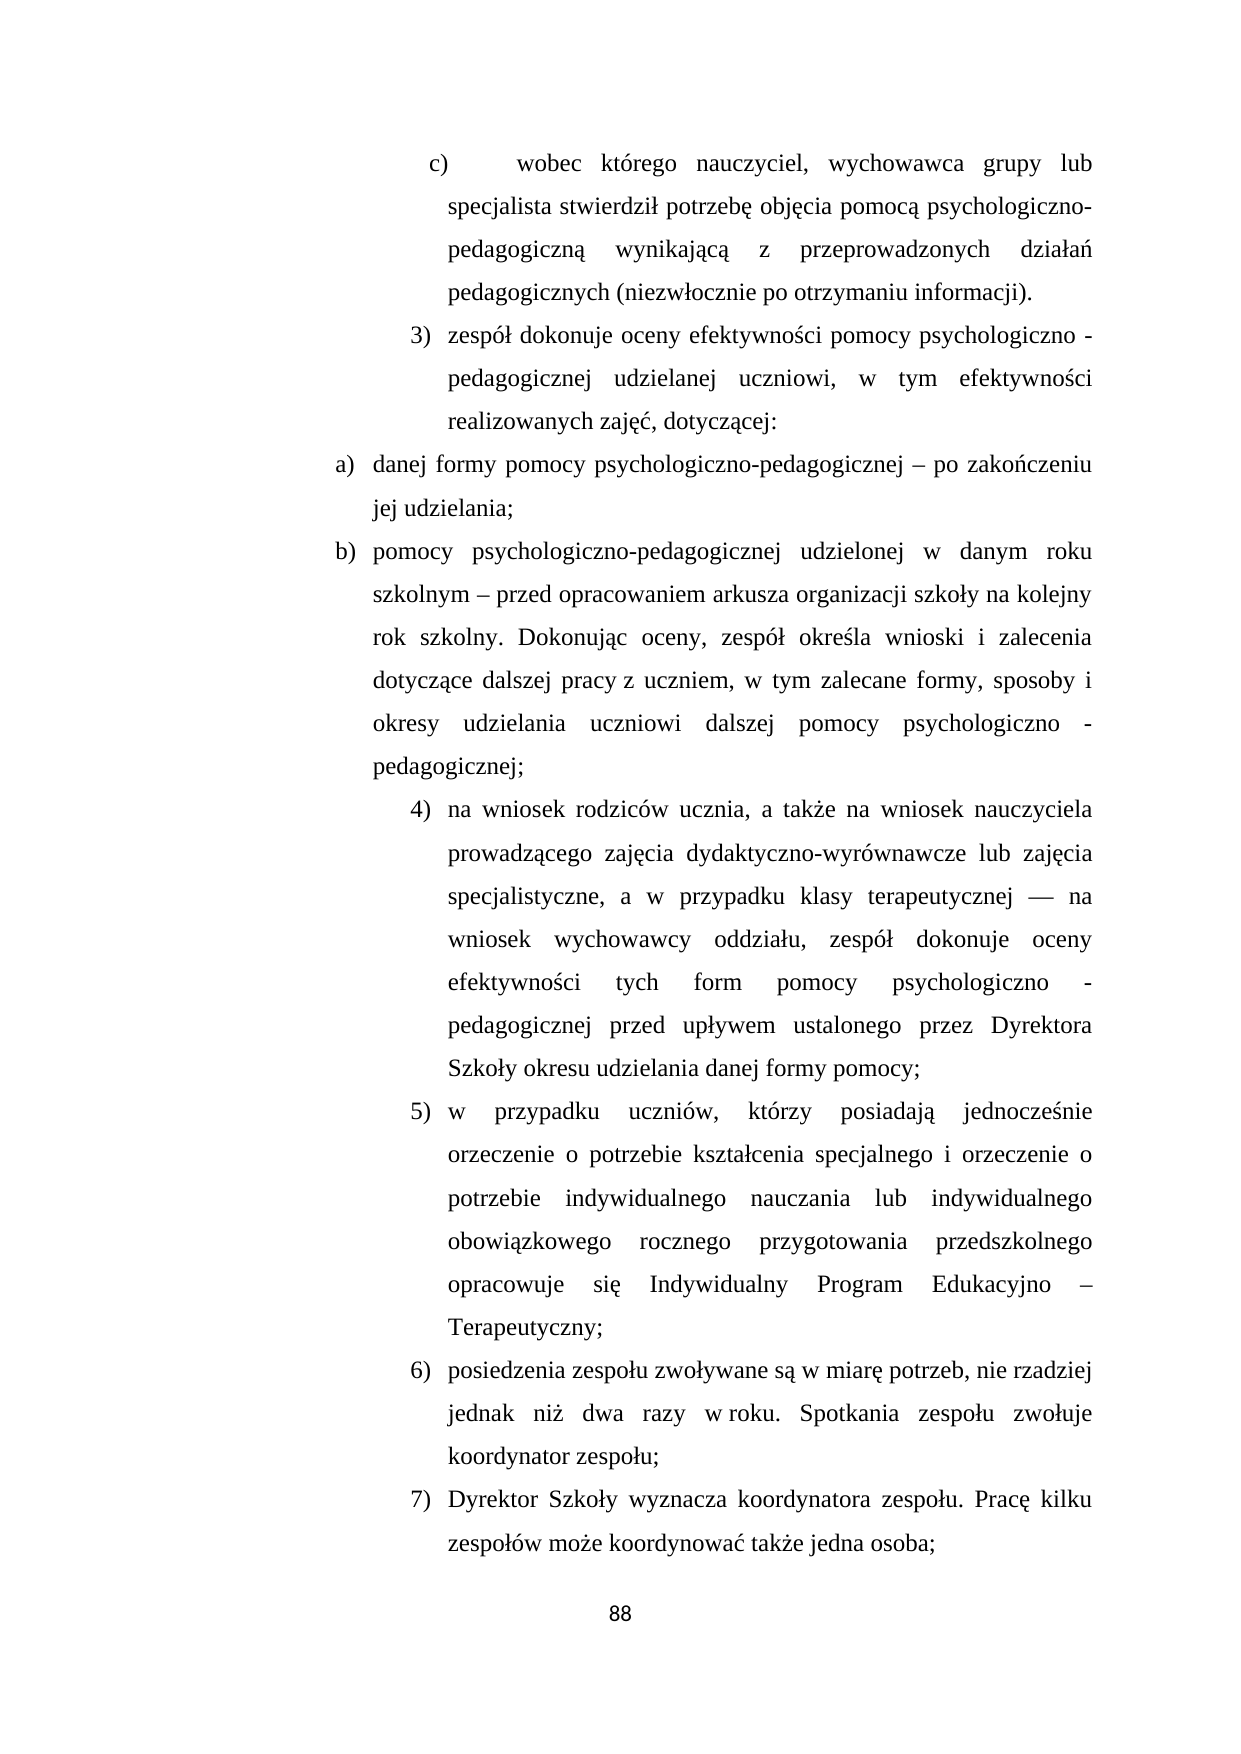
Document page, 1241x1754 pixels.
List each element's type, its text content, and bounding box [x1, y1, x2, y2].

list posiedzenia zespołu zwoływane są w miarę potrzeb, nie rzadziej jednak niż dwa razy w roku. Spotkania zespołu zwołuje koordynator zespołu; [410, 1355, 1093, 1470]
list na wniosek rodziców ucznia, a także na wniosek nauczyciela prowadzącego zajęcia dydaktyczno-wyrównawcze lub zajęcia specjalistyczne, a w przypadku klasy terapeutycznej — na wniosek wychowawcy oddziału, zespół dokonuje oceny efektywności tych form pomocy psychologiczno - pedagogicznej przed upływem ustalonego przez Dyrektora Szkoły okresu udzielania danej formy pomocy; [410, 794, 1093, 1082]
list Dyrektor Szkoły wyznacza koordynatora zespołu. Pracę kilku zespołów może koordynować także jedna osoba; [410, 1484, 1093, 1556]
list w przypadku uczniów, którzy posiadają jednocześnie orzeczenie o potrzebie kształcenia specjalnego i orzeczenie o potrzebie indywidualnego nauczania lub indywidualnego obowiązkowego rocznego przygotowania przedszkolnego opracowuje się Indywidualny Program Edukacyjno – Terapeutyczny; [410, 1096, 1093, 1341]
list danej formy pomocy psychologiczno-pedagogicznej – po zakończeniu jej udzielania; [335, 449, 1093, 521]
list wobec którego nauczyciel, wychowawca grupy lub specjalista stwierdził potrzebę objęcia pomocą psychologiczno-pedagogiczną wynikającą z przeprowadzonych działań pedagogicznych (niezwłocznie po otrzymaniu informacji). [429, 148, 1093, 306]
list pomocy psychologiczno-pedagogicznej udzielonej w danym roku szkolnym – przed opracowaniem arkusza organizacji szkoły na kolejny rok szkolny. Dokonując oceny, zespół określa wnioski i zalecenia dotyczące dalszej pracy z uczniem, w tym zalecane formy, sposoby i okresy udzielania uczniowi dalszej pomocy psychologiczno - pedagogicznej; [335, 536, 1093, 780]
list zespół dokonuje oceny efektywności pomocy psychologiczno - pedagogicznej udzielanej uczniowi, w tym efektywności realizowanych zajęć, dotyczącej: [410, 320, 1093, 435]
